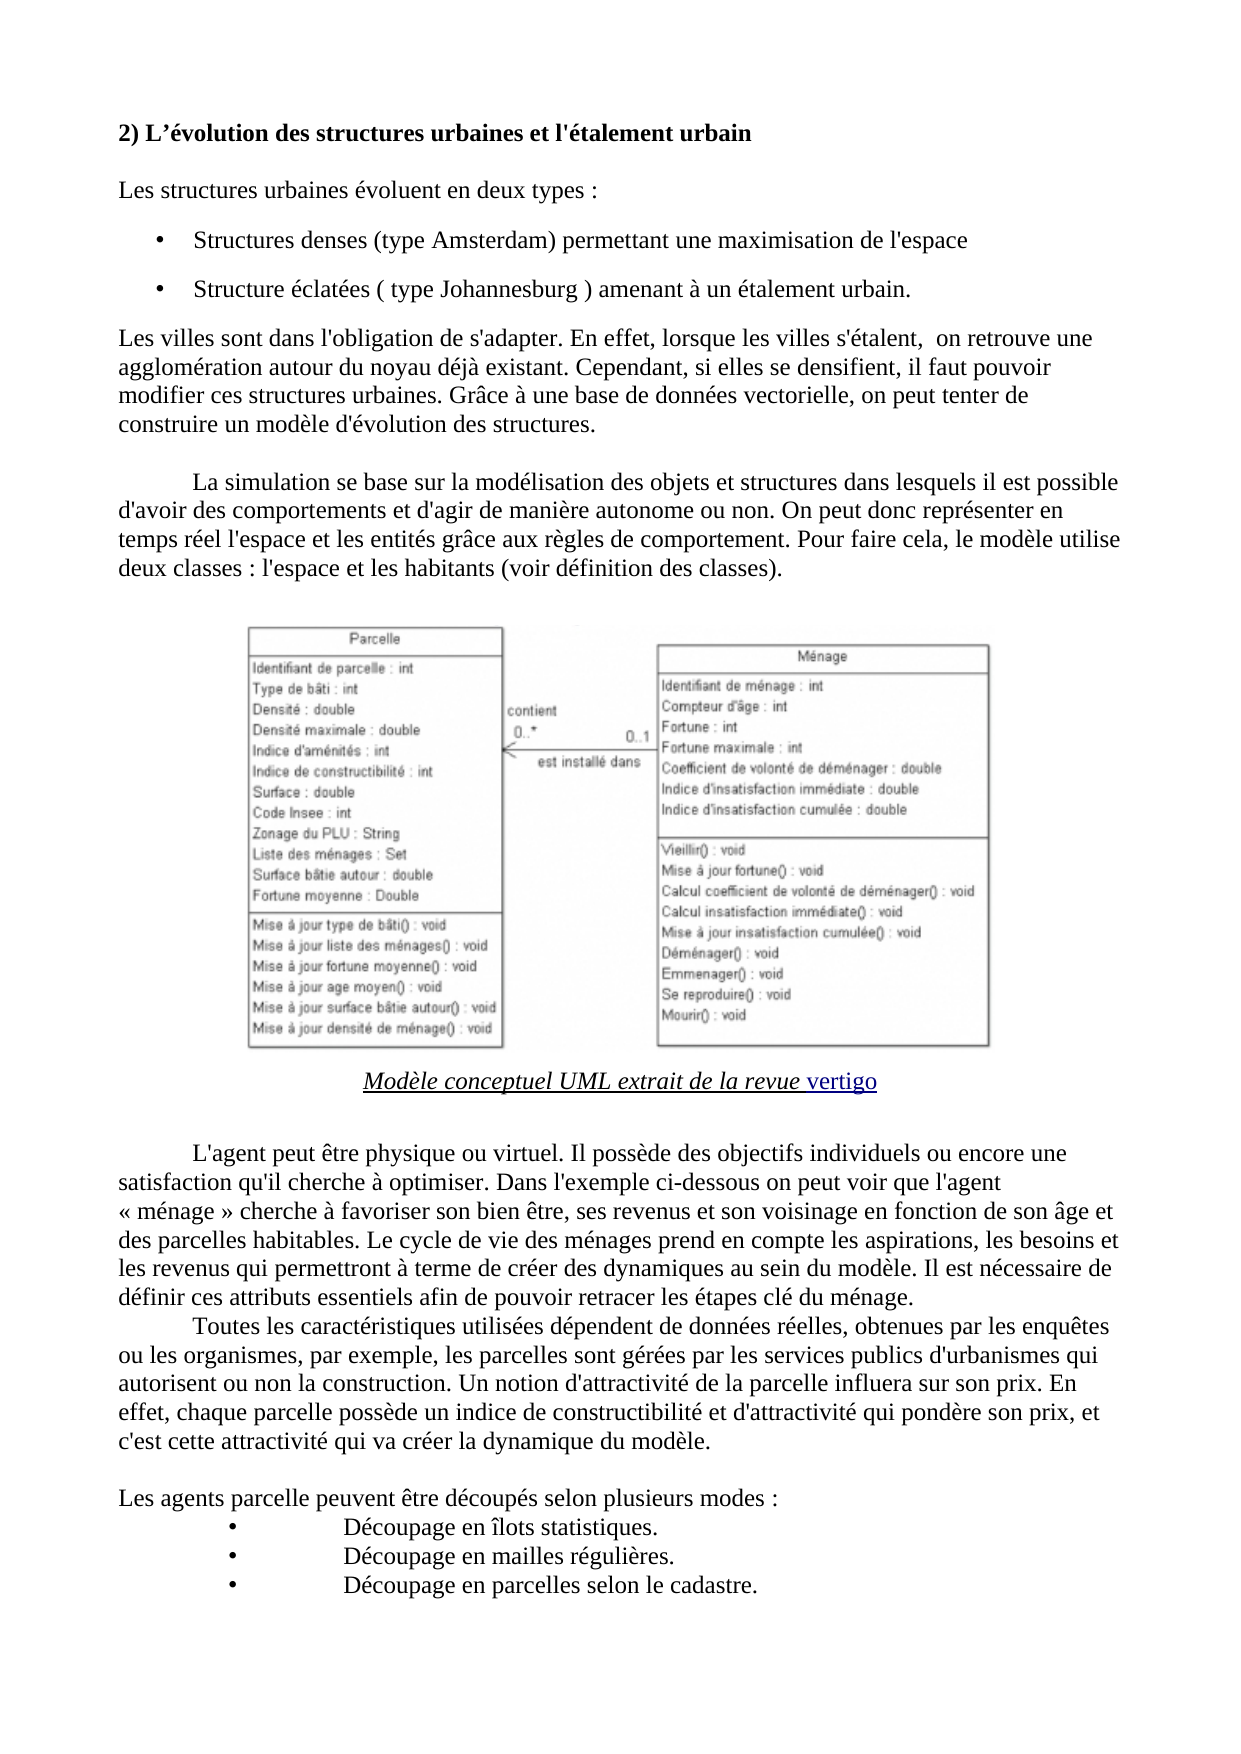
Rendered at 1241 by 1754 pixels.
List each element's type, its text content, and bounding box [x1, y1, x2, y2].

list Structure éclatées ( type Johannesburg ) amenant à un étalement urbain. [156, 274, 1122, 302]
text La simulation se base sur la modélisation des objets et structures dans lesquels il est possible d'avoir des comportements et d'agir de manière autonome ou non. On peut donc représenter en temps réel l'espace et les entités grâce aux règles de comportement. Pour faire cela, le modèle utilise deux classes : l'espace et les habitants (voir définition des classes). [118, 467, 1122, 582]
list Découpage en parcelles selon le cadastre. [228, 1570, 1122, 1598]
picture [245, 625, 995, 1053]
text Modèle conceptuel UML extrait de la revue vertigo [118, 1066, 1122, 1095]
text 2) L’évolution des structures urbaines et l'étalement urbain [118, 118, 1122, 147]
text L'agent peut être physique ou virtuel. Il possède des objectifs individuels ou encore une satisfaction qu'il cherche à optimiser. Dans l'exemple ci-dessous on peut voir que l'agent « ménage » cherche à favoriser son bien être, ses revenus et son voisinage en fonction de son âge et des parcelles habitables. Le cycle de vie des ménages prend en compte les aspirations, les besoins et les revenus qui permettront à terme de créer des dynamiques au sein du modèle. Il est nécessaire de définir ces attributs essentiels afin de pouvoir retracer les étapes clé du ménage. [118, 1138, 1122, 1311]
list Structures denses (type Amsterdam) permettant une maximisation de l'espace [156, 225, 1122, 253]
text Les villes sont dans l'obligation de s'adapter. En effet, lorsque les villes s'étalent, on retrouve une agglomération autour du noyau déjà existant. Cependant, si elles se densifient, il faut pouvoir modifier ces structures urbaines. Grâce à une base de données vectorielle, on peut tenter de construire un modèle d'évolution des structures. [118, 323, 1122, 438]
list Découpage en mailles régulières. [228, 1541, 1122, 1570]
list Découpage en îlots statistiques. [228, 1512, 1122, 1541]
text Les structures urbaines évoluent en deux types : [118, 176, 1122, 204]
text Toutes les caractéristiques utilisées dépendent de données réelles, obtenues par les enquêtes ou les organismes, par exemple, les parcelles sont gérées par les services publics d'urbanismes qui autorisent ou non la construction. Un notion d'attractivité de la parcelle influera sur son prix. En effet, chaque parcelle possède un indice de constructibilité et d'attractivité qui pondère son prix, et c'est cette attractivité qui va créer la dynamique du modèle. [118, 1311, 1122, 1455]
text Les agents parcelle peuvent être découpés selon plusieurs modes : [118, 1483, 1122, 1512]
